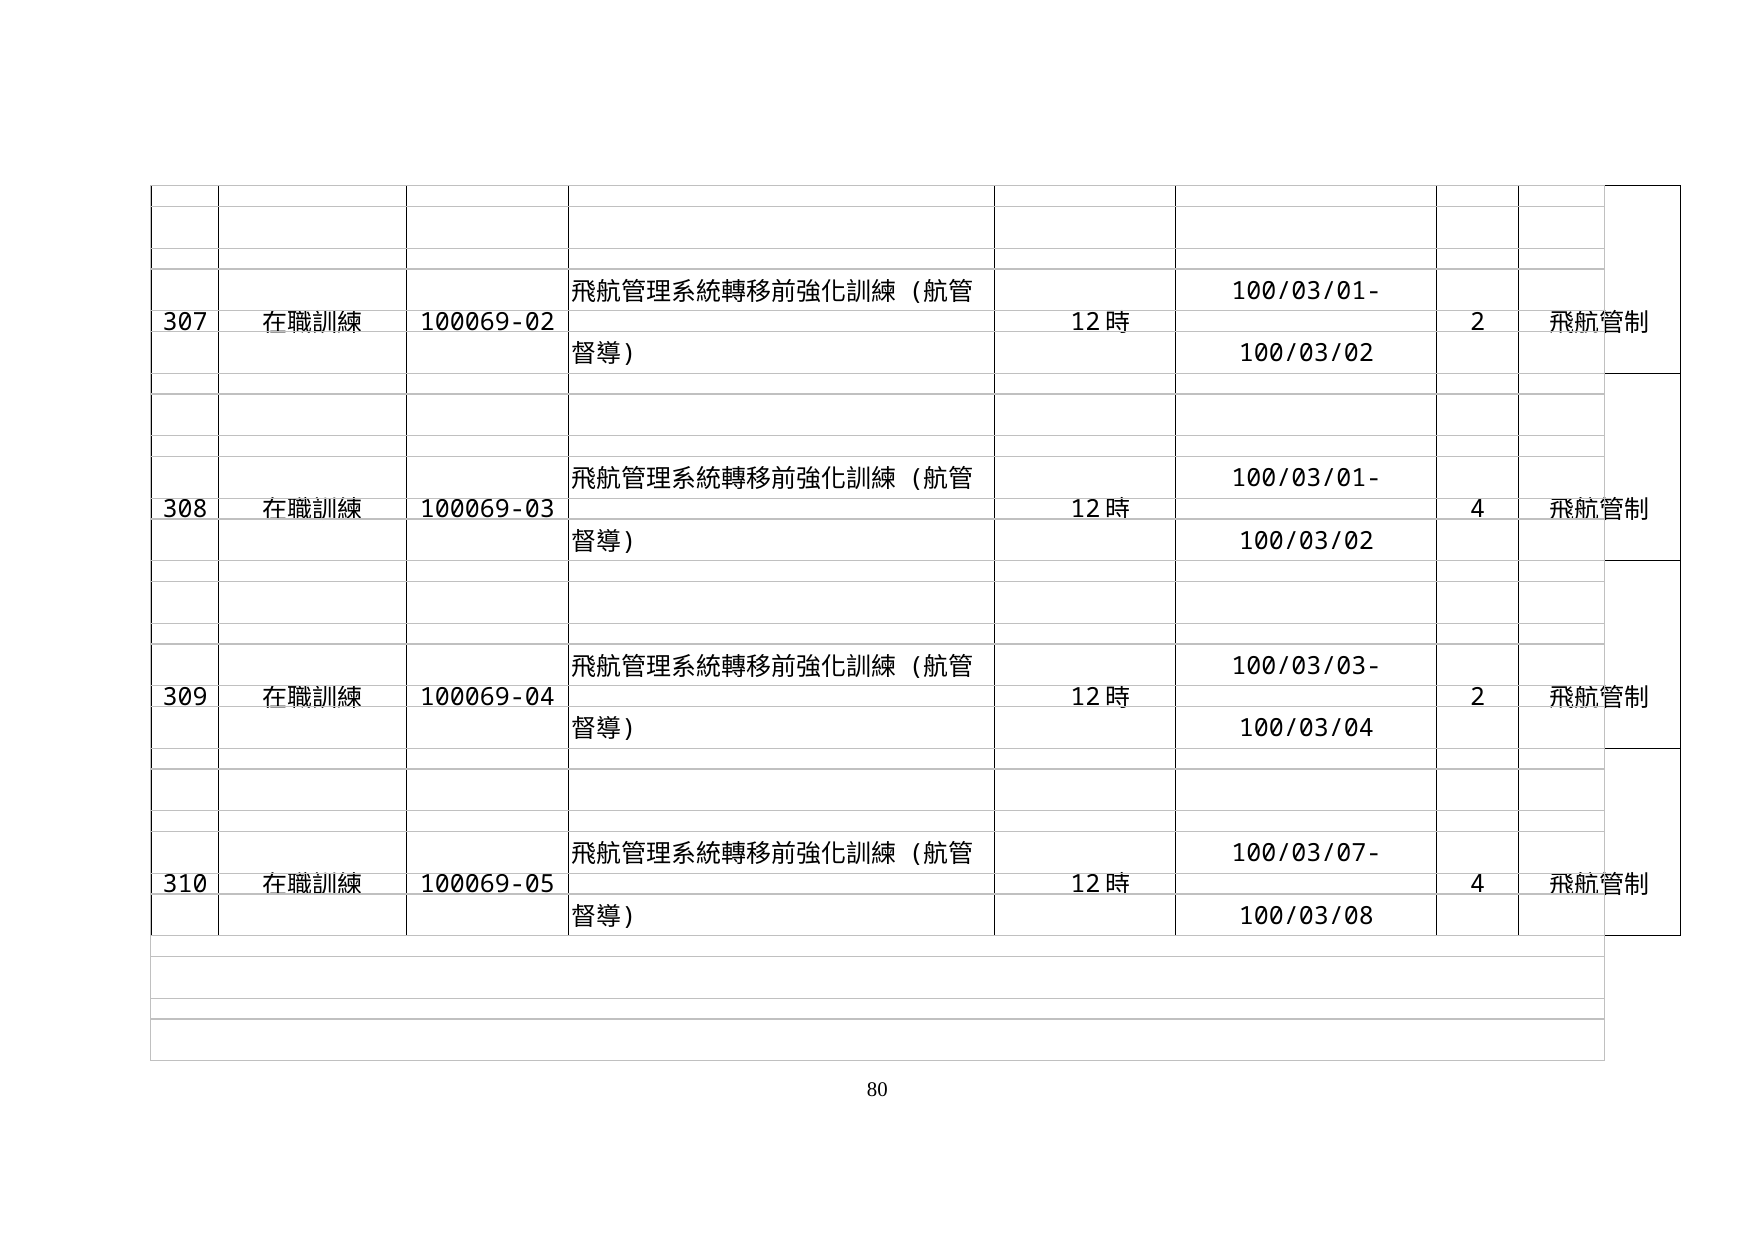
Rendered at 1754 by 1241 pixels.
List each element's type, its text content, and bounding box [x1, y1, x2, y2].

table_cell [152, 770, 218, 810]
table_cell [1437, 624, 1518, 643]
table_cell 飛航管理系統轉移前強化訓練 (航管 [569, 832, 994, 873]
table_cell [1437, 270, 1518, 310]
table_cell 在職訓練 [269, 499, 293, 518]
table_cell [407, 770, 568, 810]
table_cell [407, 436, 568, 456]
table_cell [1437, 770, 1518, 810]
table_cell [407, 395, 568, 435]
table_cell 12時 [995, 499, 1124, 518]
table_cell 在職訓練 [306, 874, 324, 893]
table_cell [1176, 686, 1436, 706]
table_cell [569, 311, 994, 331]
table_cell [569, 686, 994, 706]
table_cell [152, 207, 218, 248]
table_cell 12時 [995, 624, 1175, 643]
table_cell 飛航管制 [1519, 270, 1604, 310]
table_cell 在職訓練 [306, 686, 324, 706]
table_cell 飛航管制 [1519, 645, 1604, 685]
table_cell [152, 332, 218, 373]
table_cell [569, 395, 994, 435]
table_cell [1437, 249, 1518, 268]
table_cell 307 [152, 311, 218, 331]
table_cell 在職訓練 [219, 895, 406, 935]
table_cell [1437, 457, 1518, 498]
table_cell 12時 [995, 811, 1175, 831]
table_cell [407, 374, 568, 393]
table_cell 在職訓練 [219, 770, 406, 810]
table_cell 在職訓練 [219, 270, 406, 310]
table_cell 飛航管制 [1519, 457, 1604, 498]
table_cell 100/03/01- [1176, 457, 1436, 498]
table_cell [1176, 749, 1436, 768]
table_cell 飛航管制 [1519, 707, 1604, 748]
table_cell 12時 [995, 895, 1175, 935]
table_cell 飛航管制 [1581, 874, 1604, 893]
table_cell 在職訓練 [269, 311, 293, 331]
table_cell 310 [152, 874, 218, 893]
table_cell [407, 561, 568, 581]
table_cell 12時 [995, 520, 1175, 560]
table_cell 12時 [995, 249, 1175, 268]
table_cell [152, 707, 218, 748]
table_cell 100069-03 [407, 499, 568, 518]
table_cell 在職訓練 [335, 499, 353, 518]
table_cell [152, 270, 218, 310]
table_cell 100069-05 [407, 874, 568, 893]
table_cell 12時 [995, 874, 1124, 893]
table_cell 12時 [995, 582, 1175, 623]
table_cell [1176, 874, 1436, 893]
table_cell [1176, 311, 1436, 331]
table_cell 督導) [569, 895, 994, 935]
table_cell [569, 770, 994, 810]
table_cell [407, 895, 568, 935]
table_cell 飛航管制 [1519, 207, 1604, 248]
table_cell 飛航管制 [1581, 499, 1604, 518]
table_cell 飛航管制 [1519, 811, 1604, 831]
table_cell 在職訓練 [219, 186, 406, 206]
table_cell [569, 436, 994, 456]
table_cell [1437, 436, 1518, 456]
table_cell 飛航管制 [1519, 186, 1604, 206]
table_cell [569, 624, 994, 643]
table_cell 2 [1437, 686, 1518, 706]
table_cell [407, 332, 568, 373]
table_cell [152, 811, 218, 831]
table_cell 飛航管制 [1605, 186, 1680, 373]
table_cell 在職訓練 [219, 436, 406, 456]
table_cell [1176, 811, 1436, 831]
table_cell 在職訓練 [219, 207, 406, 248]
table_cell 在職訓練 [269, 874, 293, 893]
table_cell 飛航管制 [1519, 249, 1604, 268]
table_cell 308 [152, 499, 218, 518]
table_cell 在職訓練 [219, 811, 406, 831]
table_cell 飛航管制 [1519, 874, 1579, 893]
table_cell [1437, 749, 1518, 768]
table_cell 100/03/02 [1176, 332, 1436, 373]
table_cell 100/03/04 [1176, 707, 1436, 748]
table_cell 在職訓練 [324, 311, 333, 331]
table_cell [1176, 561, 1436, 581]
table_cell 4 [1437, 874, 1518, 893]
table_cell 在職訓練 [355, 686, 406, 706]
table_cell [152, 395, 218, 435]
table_cell [407, 186, 568, 206]
table_cell [1437, 832, 1518, 873]
table_cell [407, 707, 568, 748]
table_cell [569, 582, 994, 623]
table_cell 12時 [995, 186, 1175, 206]
table_cell 12時 [995, 832, 1175, 873]
table_cell 飛航管制 [1519, 374, 1604, 393]
table_cell [1176, 582, 1436, 623]
table_cell 100/03/07- [1176, 832, 1436, 873]
table_cell 12時 [995, 207, 1175, 248]
table_cell [1437, 645, 1518, 685]
table_cell [1176, 436, 1436, 456]
table_cell 在職訓練 [269, 686, 293, 706]
table_cell 在職訓練 [335, 686, 353, 706]
table_cell 飛航管制 [1519, 332, 1604, 373]
table_cell 12時 [995, 374, 1175, 393]
table_cell 在職訓練 [219, 645, 406, 685]
table_cell 在職訓練 [219, 520, 406, 560]
table_cell 在職訓練 [219, 374, 406, 393]
table_cell 12時 [995, 395, 1175, 435]
table_cell 在職訓練 [219, 395, 406, 435]
table_cell [152, 374, 218, 393]
table_cell 12時 [995, 436, 1175, 456]
table_cell 飛航管制 [1519, 624, 1604, 643]
table_cell 12時 [1123, 686, 1175, 706]
table_cell [569, 186, 994, 206]
table_cell [152, 832, 218, 873]
table_cell [407, 624, 568, 643]
table_cell [152, 436, 218, 456]
table_cell 在職訓練 [335, 311, 353, 331]
table_cell 12時 [995, 457, 1175, 498]
table_cell 在職訓練 [219, 249, 406, 268]
table_cell [1176, 499, 1436, 518]
table_cell 在職訓練 [219, 332, 406, 373]
table_cell [152, 624, 218, 643]
table_cell 飛航管制 [1519, 895, 1604, 935]
table_cell 12時 [995, 270, 1175, 310]
table_cell 飛航管制 [1605, 374, 1680, 560]
table_cell [1437, 582, 1518, 623]
table_cell 12時 [1123, 499, 1175, 518]
table_cell [152, 645, 218, 685]
table_cell 在職訓練 [219, 499, 271, 518]
table_cell 在職訓練 [324, 686, 333, 706]
table_cell 12時 [995, 561, 1175, 581]
table_cell 飛航管制 [1519, 395, 1604, 435]
table_cell 飛航管制 [1519, 770, 1604, 810]
table_cell 100069-04 [407, 686, 568, 706]
table_cell 飛航管制 [1519, 582, 1604, 623]
table_cell [407, 457, 568, 498]
table_cell [1176, 186, 1436, 206]
table_cell [1176, 624, 1436, 643]
table_cell [569, 811, 994, 831]
table_cell [152, 520, 218, 560]
table_cell [1437, 707, 1518, 748]
table_cell [407, 832, 568, 873]
table_cell 飛航管制 [1519, 832, 1604, 873]
table_cell [1437, 811, 1518, 831]
table_cell [1437, 374, 1518, 393]
table_cell 飛航管制 [1581, 686, 1604, 706]
table_cell 12時 [995, 686, 1124, 706]
table_cell 督導) [569, 707, 994, 748]
table_cell 12時 [995, 332, 1175, 373]
table_cell 在職訓練 [355, 499, 406, 518]
table_cell 飛航管制 [1605, 561, 1680, 748]
table_cell 飛航管制 [1519, 686, 1579, 706]
table_cell 4 [1437, 499, 1518, 518]
table_cell 100/03/02 [1176, 520, 1436, 560]
table_cell 在職訓練 [219, 582, 406, 623]
table_cell 在職訓練 [306, 311, 324, 331]
table_cell [1437, 395, 1518, 435]
table_cell 在職訓練 [324, 499, 333, 518]
table_cell 督導) [569, 332, 994, 373]
table_cell [569, 374, 994, 393]
table_cell 飛航管制 [1519, 520, 1604, 560]
table_cell 100/03/01- [1176, 270, 1436, 310]
table_cell [1176, 770, 1436, 810]
table_cell 在職訓練 [219, 874, 271, 893]
table_cell [1437, 895, 1518, 935]
table_cell [152, 186, 218, 206]
table_cell [152, 249, 218, 268]
table_cell 在職訓練 [219, 832, 406, 873]
table_cell 12時 [995, 770, 1175, 810]
table_cell 100069-02 [407, 311, 568, 331]
table_cell [407, 249, 568, 268]
table_cell 在職訓練 [219, 311, 271, 331]
table_cell 督導) [569, 520, 994, 560]
table_cell [152, 457, 218, 498]
table_cell [407, 207, 568, 248]
table_cell 飛航管制 [1605, 749, 1680, 935]
table_cell 309 [152, 686, 218, 706]
table_cell 2 [1437, 311, 1518, 331]
table_cell 100/03/08 [1176, 895, 1436, 935]
table_cell [1437, 186, 1518, 206]
table_cell [1437, 207, 1518, 248]
table_cell [569, 499, 994, 518]
table_cell [407, 520, 568, 560]
table_cell 在職訓練 [219, 457, 406, 498]
table_cell [569, 207, 994, 248]
table_cell 12時 [1123, 874, 1175, 893]
table_cell 在職訓練 [219, 561, 406, 581]
table_cell [569, 561, 994, 581]
table_cell 100/03/03- [1176, 645, 1436, 685]
table_cell 12時 [1123, 311, 1175, 331]
table_cell 12時 [995, 749, 1175, 768]
table_cell [1176, 374, 1436, 393]
table_cell 飛航管制 [1581, 311, 1604, 331]
table_cell 飛航管制 [1519, 561, 1604, 581]
table_cell 在職訓練 [219, 686, 271, 706]
table_cell [1437, 520, 1518, 560]
table_cell [152, 561, 218, 581]
table_cell [1437, 332, 1518, 373]
table_cell [1176, 249, 1436, 268]
table_cell [569, 749, 994, 768]
table_cell 12時 [995, 707, 1175, 748]
table_cell [569, 874, 994, 893]
table_cell 12時 [995, 311, 1124, 331]
table_cell [1176, 395, 1436, 435]
table_cell [407, 749, 568, 768]
table_cell [407, 645, 568, 685]
table_cell 在職訓練 [219, 707, 406, 748]
table_cell 在職訓練 [335, 874, 353, 893]
table_cell 在職訓練 [355, 874, 406, 893]
table_cell 在職訓練 [355, 311, 406, 331]
table_cell [152, 895, 218, 935]
table_cell [1437, 561, 1518, 581]
table_cell 在職訓練 [219, 749, 406, 768]
table_cell 飛航管制 [1519, 311, 1579, 331]
table_cell 飛航管理系統轉移前強化訓練 (航管 [569, 270, 994, 310]
table_cell [407, 811, 568, 831]
table_cell [407, 270, 568, 310]
table_cell 飛航管理系統轉移前強化訓練 (航管 [569, 645, 994, 685]
table_cell 在職訓練 [306, 499, 324, 518]
table_cell [407, 582, 568, 623]
table_cell 在職訓練 [324, 874, 333, 893]
table_cell 飛航管制 [1519, 436, 1604, 456]
table_cell [1176, 207, 1436, 248]
table_cell 飛航管制 [1519, 749, 1604, 768]
table_cell 飛航管制 [1519, 499, 1579, 518]
table_cell 在職訓練 [219, 624, 406, 643]
table_cell 12時 [995, 645, 1175, 685]
table_cell [152, 749, 218, 768]
table_cell 飛航管理系統轉移前強化訓練 (航管 [569, 457, 994, 498]
table_cell [152, 582, 218, 623]
table_cell [569, 249, 994, 268]
